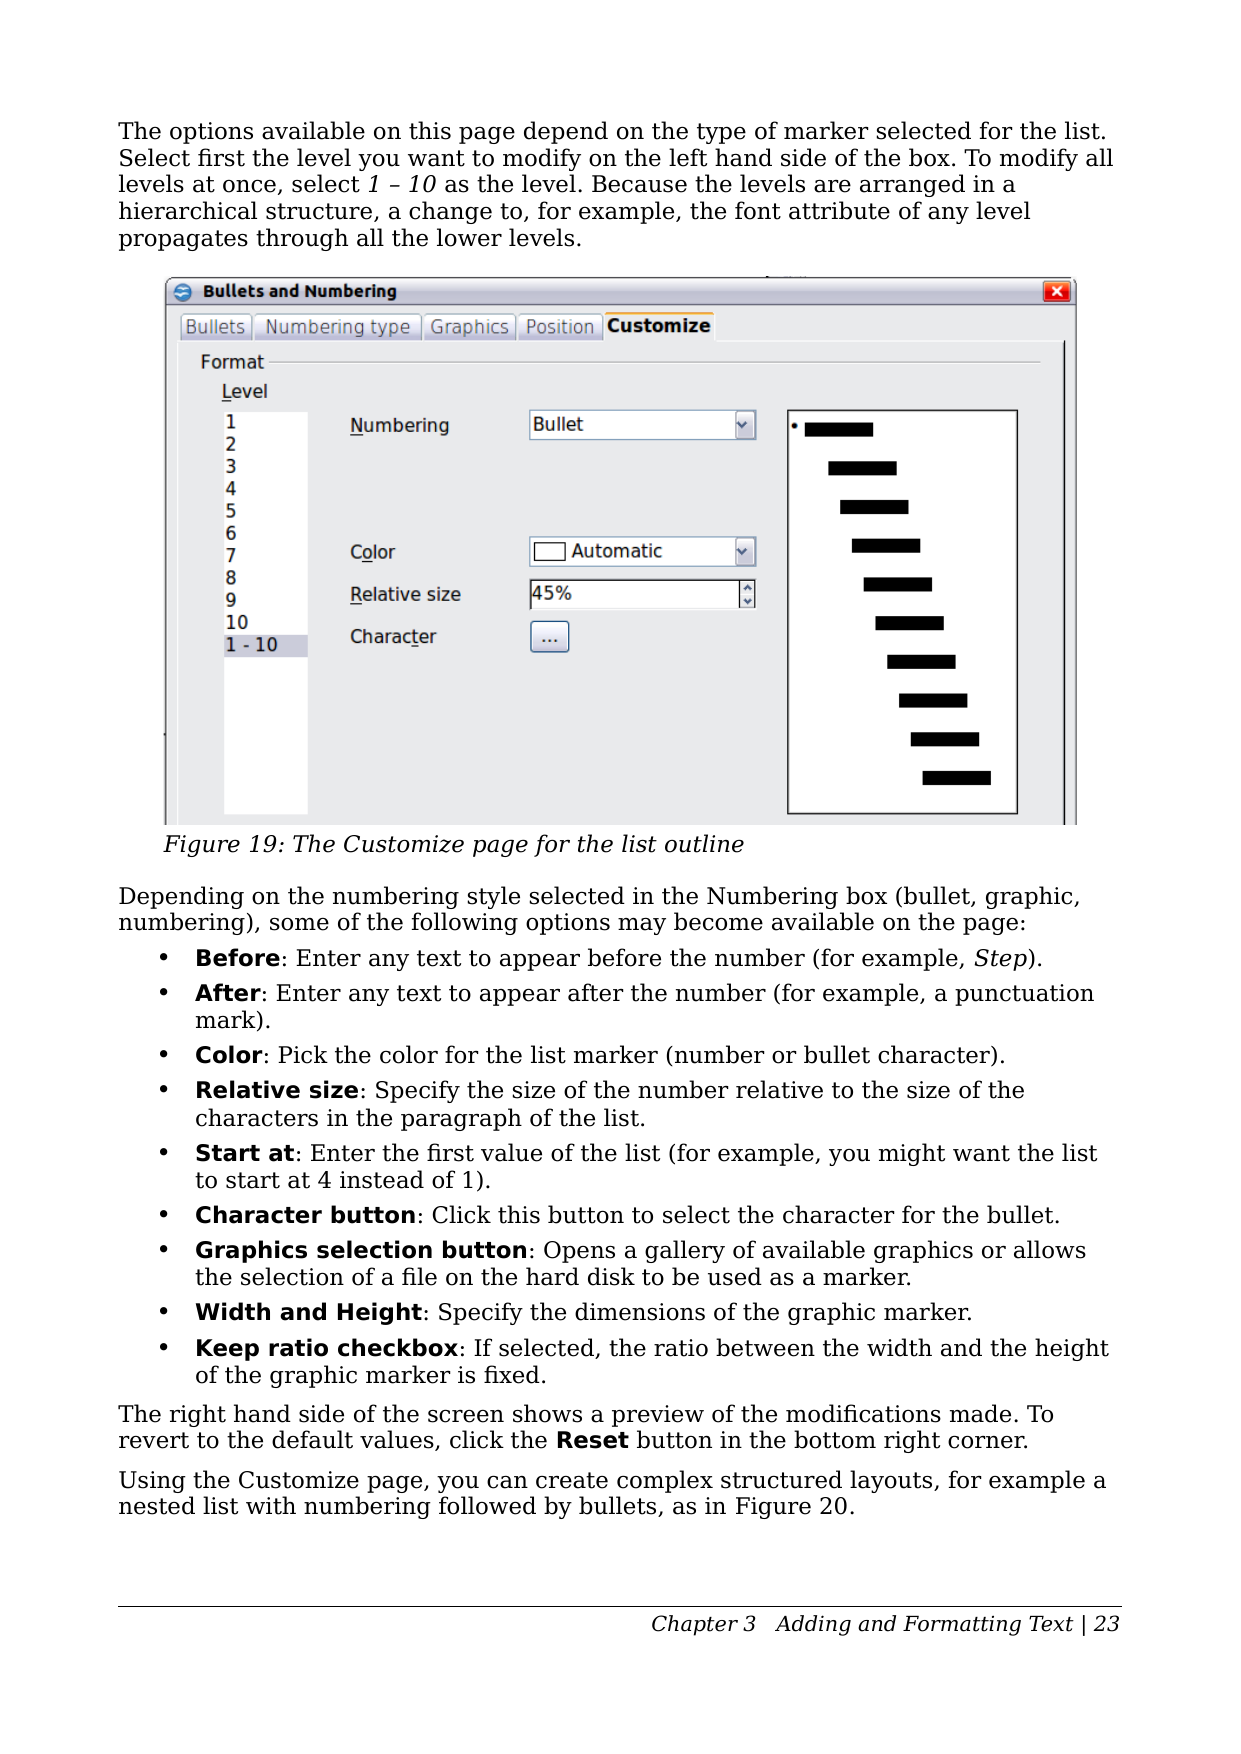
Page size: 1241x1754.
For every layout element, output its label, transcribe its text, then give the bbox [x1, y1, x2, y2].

list Character button: Click this button to select the character for the bullet. [156, 1200, 1122, 1229]
text Figure 19: The Customize page for the list outline [163, 831, 1077, 858]
picture [163, 276, 1077, 825]
list Start at: Enter the first value of the list (for example, you might want the list to start at 4 instead of 1). [156, 1138, 1122, 1193]
list Keep ratio checkbox: If selected, the ratio between the width and the height of the graphic marker is fixed. [156, 1333, 1122, 1388]
text Using the Customize page, you can create complex structured layouts, for example a nested list with numbering followed by bullets, as in Figure 20. [118, 1467, 1122, 1520]
text The options available on this page depend on the type of marker selected for the list. Select first the level you want to modify on the left hand side of the box. To modify all levels at once, select 1 – 10 as the level. Because the levels are arranged in a hierarchical structure, a change to, for example, the font attribute of any level propagates through all the lower levels. [118, 118, 1122, 251]
list Graphics selection button: Opens a gallery of available graphics or allows the selection of a file on the hard disk to be used as a marker. [156, 1235, 1122, 1291]
text The right hand side of the screen shows a preview of the modifications made. To revert to the default values, click the Reset button in the bottom right corner. [118, 1401, 1122, 1454]
list Width and Height: Specify the dimensions of the graphic marker. [156, 1297, 1122, 1326]
list After: Enter any text to appear after the number (for example, a punctuation mark). [156, 978, 1122, 1034]
list Depending on the numbering style selected in the Numbering box (bullet, graphic, numbering), some of the following options may become available on the page: [118, 883, 1122, 936]
list Relative size: Specify the size of the number relative to the size of the characters in the paragraph of the list. [156, 1076, 1122, 1131]
list Color: Pick the color for the list marker (number or bullet character). [156, 1040, 1122, 1069]
list Before: Enter any text to appear before the number (for example, Step). [156, 943, 1122, 972]
